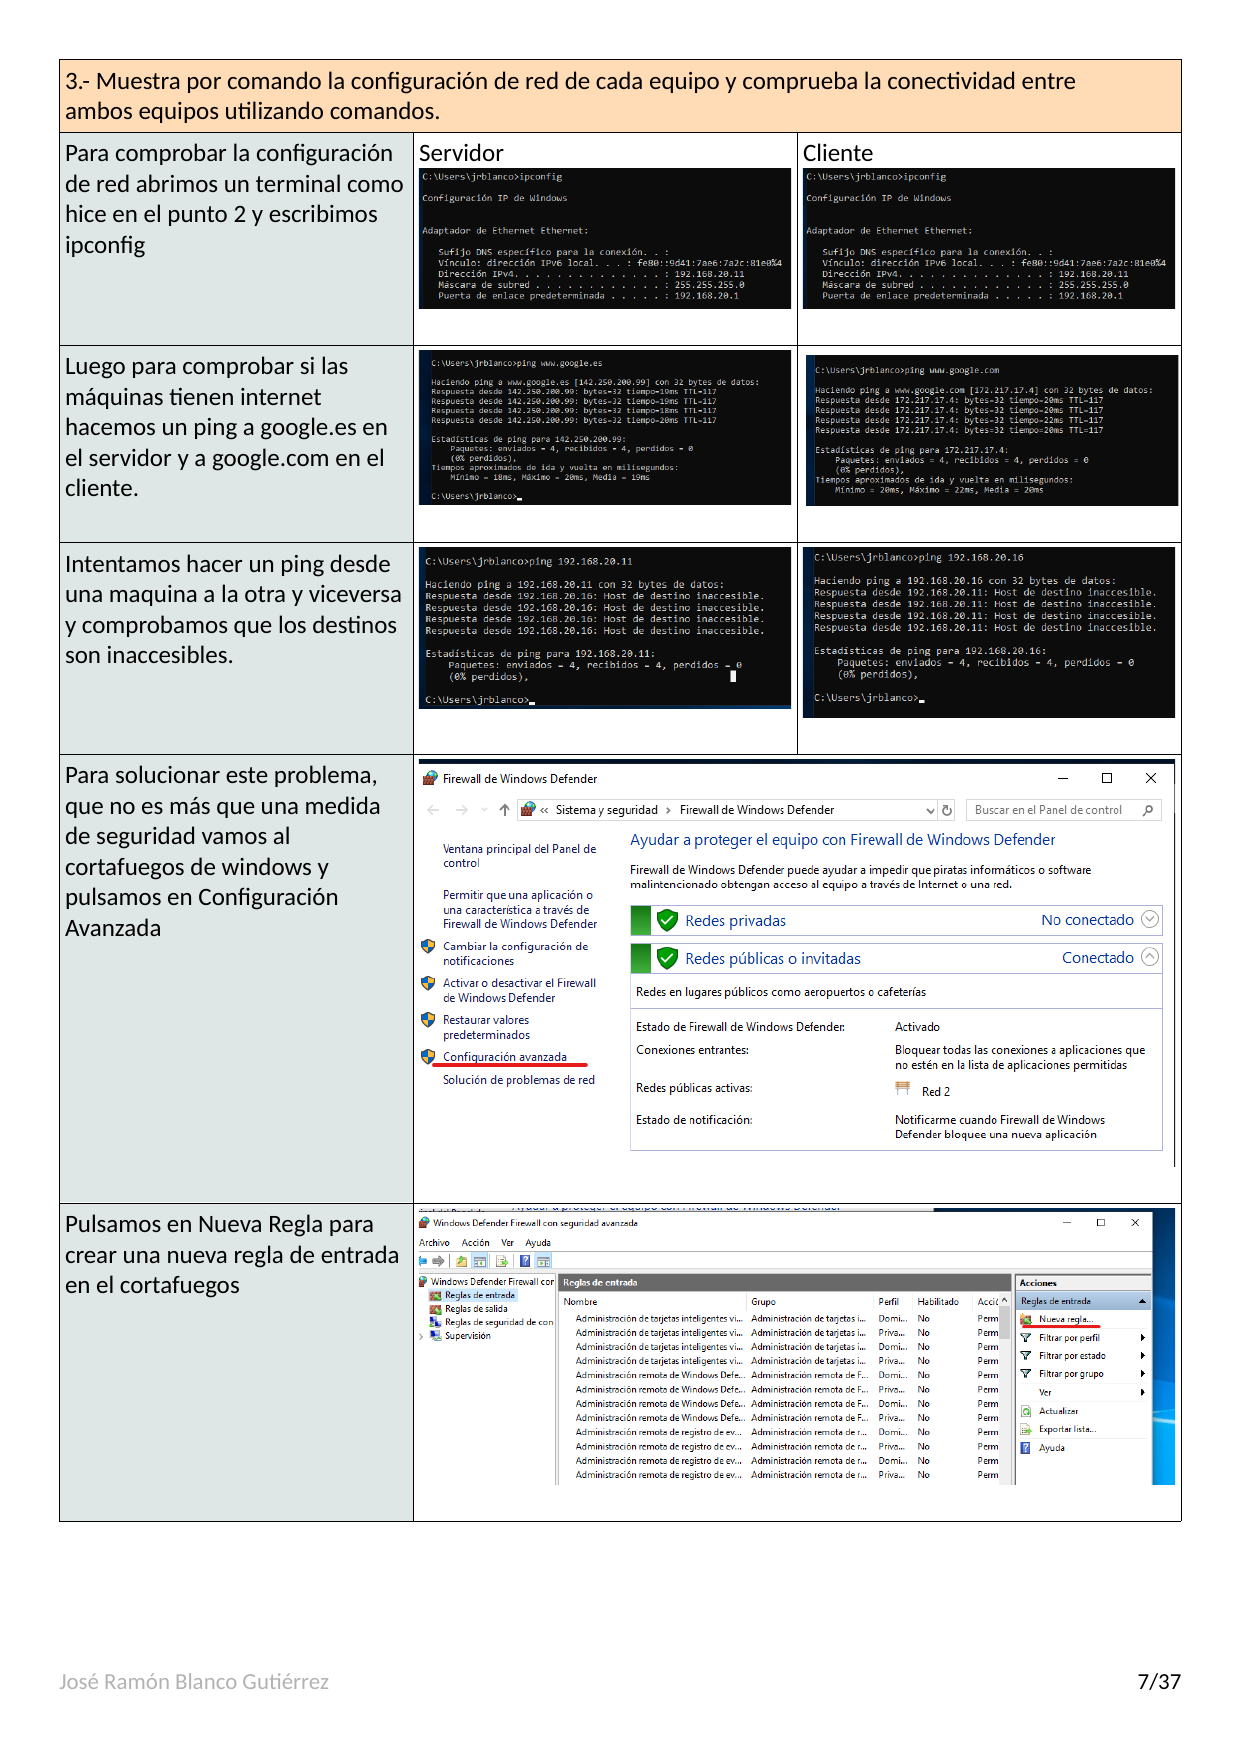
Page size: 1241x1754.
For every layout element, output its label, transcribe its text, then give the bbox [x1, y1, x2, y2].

picture [418, 168, 792, 309]
picture [418, 1208, 1176, 1485]
table_cell Para solucionar este problema, que no es más que una medida de seguridad vamos al cortafuegos de windows y pulsamos en Configuración Avanzada [60, 755, 413, 1202]
table_cell Servidor [414, 133, 797, 345]
table_cell [798, 543, 1181, 754]
table_cell Pulsamos en Nueva Regla para crear una nueva regla de entrada en el cortafuegos [60, 1204, 413, 1521]
table_cell [414, 346, 797, 542]
picture [418, 350, 792, 505]
table_cell Para comprobar la configuración de red abrimos un terminal como hice en el punto 2 y escribimos ipconfig [60, 133, 413, 345]
picture [418, 547, 792, 709]
table_cell [798, 346, 1181, 542]
table_cell [414, 755, 1181, 1202]
table_cell [414, 1204, 1181, 1521]
picture [418, 759, 1176, 1167]
table_cell Cliente [798, 133, 1181, 345]
picture [806, 355, 1179, 506]
table_cell Intentamos hacer un ping desde una maquina a la otra y viceversa y comprobamos que los destinos son inaccesibles. [60, 543, 413, 754]
table_header 3.- Muestra por comando la configuración de red de cada equipo y comprueba la conectividad entre ambos equipos utilizando comandos. [60, 60, 1181, 132]
table_cell [414, 543, 797, 754]
picture [802, 547, 1176, 718]
picture [1163, 1413, 1176, 1417]
picture [802, 168, 1176, 309]
table_cell Luego para comprobar si las máquinas tienen internet hacemos un ping a google.es en el servidor y a google.com en el cliente. [60, 346, 413, 542]
